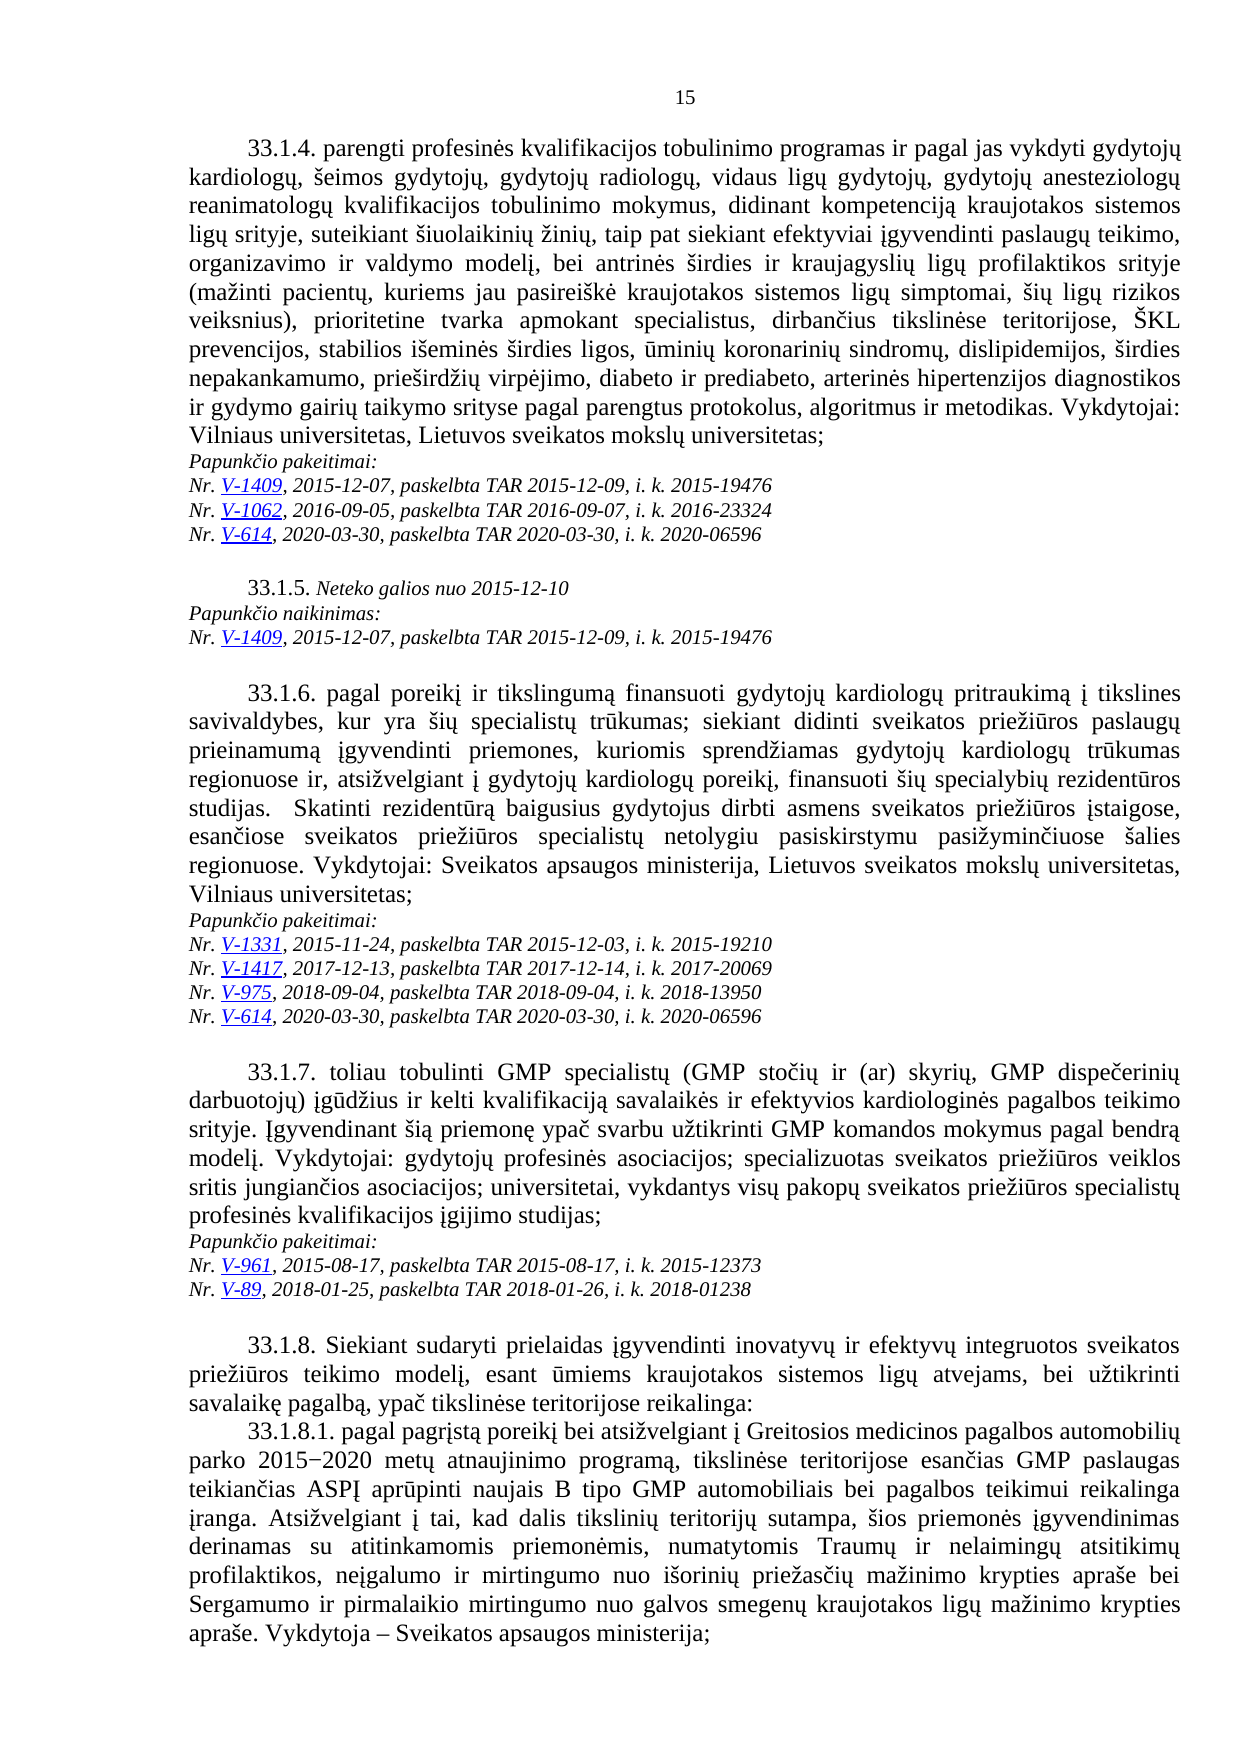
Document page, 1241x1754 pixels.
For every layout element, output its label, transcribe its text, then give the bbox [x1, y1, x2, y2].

text Nr. V-975, 2018-09-04, paskelbta TAR 2018-09-04, i. k. 2018-13950 [188, 980, 1181, 1004]
text Nr. V-614, 2020-03-30, paskelbta TAR 2020-03-30, i. k. 2020-06596 [188, 522, 1181, 546]
text Papunkčio naikinimas: [188, 601, 1181, 625]
text Papunkčio pakeitimai: [188, 449, 1181, 473]
text Papunkčio pakeitimai: [188, 908, 1181, 932]
text 33.1.6. pagal poreikį ir tikslingumą finansuoti gydytojų kardiologų pritraukimą į tikslines savivaldybes, kur yra šių specialistų trūkumas; siekiant didinti sveikatos priežiūros paslaugų prieinamumą įgyvendinti priemones, kuriomis sprendžiamas gydytojų kardiologų trūkumas regionuose ir, atsižvelgiant į gydytojų kardiologų poreikį, finansuoti šių specialybių rezidentūros studijas. Skatinti rezidentūrą baigusius gydytojus dirbti asmens sveikatos priežiūros įstaigose, esančiose sveikatos priežiūros specialistų netolygiu pasiskirstymu pasižyminčiuose šalies regionuose. Vykdytojai: Sveikatos apsaugos ministerija, Lietuvos sveikatos mokslų universitetas, Vilniaus universitetas; [188, 678, 1181, 908]
text Nr. V-1062, 2016-09-05, paskelbta TAR 2016-09-07, i. k. 2016-23324 [188, 497, 1181, 522]
text Nr. V-614, 2020-03-30, paskelbta TAR 2020-03-30, i. k. 2020-06596 [188, 1004, 1181, 1028]
text Nr. V-1409, 2015-12-07, paskelbta TAR 2015-12-09, i. k. 2015-19476 [188, 625, 1181, 649]
text 33.1.8.1. pagal pagrįstą poreikį bei atsižvelgiant į Greitosios medicinos pagalbos automobilių parko 2015−2020 metų atnaujinimo programą, tikslinėse teritorijose esančias GMP paslaugas teikiančias ASPĮ aprūpinti naujais B tipo GMP automobiliais bei pagalbos teikimui reikalinga įranga. Atsižvelgiant į tai, kad dalis tikslinių teritorijų sutampa, šios priemonės įgyvendinimas derinamas su atitinkamomis priemonėmis, numatytomis Traumų ir nelaimingų atsitikimų profilaktikos, neįgalumo ir mirtingumo nuo išorinių priežasčių mažinimo krypties apraše bei Sergamumo ir pirmalaikio mirtingumo nuo galvos smegenų kraujotakos ligų mažinimo krypties apraše. Vykdytoja – Sveikatos apsaugos ministerija; [188, 1416, 1181, 1646]
text 33.1.8. Siekiant sudaryti prielaidas įgyvendinti inovatyvų ir efektyvų integruotos sveikatos priežiūros teikimo modelį, esant ūmiems kraujotakos sistemos ligų atvejams, bei užtikrinti savalaikę pagalbą, ypač tikslinėse teritorijose reikalinga: [188, 1330, 1181, 1416]
text Papunkčio pakeitimai: [188, 1229, 1181, 1253]
text Nr. V-1331, 2015-11-24, paskelbta TAR 2015-12-03, i. k. 2015-19210 [188, 932, 1181, 956]
text Nr. V-1417, 2017-12-13, paskelbta TAR 2017-12-14, i. k. 2017-20069 [188, 956, 1181, 980]
text Nr. V-1409, 2015-12-07, paskelbta TAR 2015-12-09, i. k. 2015-19476 [188, 473, 1181, 497]
text 33.1.7. toliau tobulinti GMP specialistų (GMP stočių ir (ar) skyrių, GMP dispečerinių darbuotojų) įgūdžius ir kelti kvalifikaciją savalaikės ir efektyvios kardiologinės pagalbos teikimo srityje. Įgyvendinant šią priemonę ypač svarbu užtikrinti GMP komandos mokymus pagal bendrą modelį. Vykdytojai: gydytojų profesinės asociacijos; specializuotas sveikatos priežiūros veiklos sritis jungiančios asociacijos; universitetai, vykdantys visų pakopų sveikatos priežiūros specialistų profesinės kvalifikacijos įgijimo studijas; [188, 1057, 1181, 1229]
text Nr. V-961, 2015-08-17, paskelbta TAR 2015-08-17, i. k. 2015-12373 [188, 1253, 1181, 1277]
text 33.1.5. Neteko galios nuo 2015-12-10 [188, 574, 1181, 601]
text 33.1.4. parengti profesinės kvalifikacijos tobulinimo programas ir pagal jas vykdyti gydytojų kardiologų, šeimos gydytojų, gydytojų radiologų, vidaus ligų gydytojų, gydytojų anesteziologų reanimatologų kvalifikacijos tobulinimo mokymus, didinant kompetenciją kraujotakos sistemos ligų srityje, suteikiant šiuolaikinių žinių, taip pat siekiant efektyviai įgyvendinti paslaugų teikimo, organizavimo ir valdymo modelį, bei antrinės širdies ir kraujagyslių ligų profilaktikos srityje (mažinti pacientų, kuriems jau pasireiškė kraujotakos sistemos ligų simptomai, šių ligų rizikos veiksnius), prioritetine tvarka apmokant specialistus, dirbančius tikslinėse teritorijose, ŠKL prevencijos, stabilios išeminės širdies ligos, ūminių koronarinių sindromų, dislipidemijos, širdies nepakankamumo, prieširdžių virpėjimo, diabeto ir prediabeto, arterinės hipertenzijos diagnostikos ir gydymo gairių taikymo srityse pagal parengtus protokolus, algoritmus ir metodikas. Vykdytojai: Vilniaus universitetas, Lietuvos sveikatos mokslų universitetas; [188, 133, 1181, 449]
text Nr. V-89, 2018-01-25, paskelbta TAR 2018-01-26, i. k. 2018-01238 [188, 1277, 1181, 1301]
